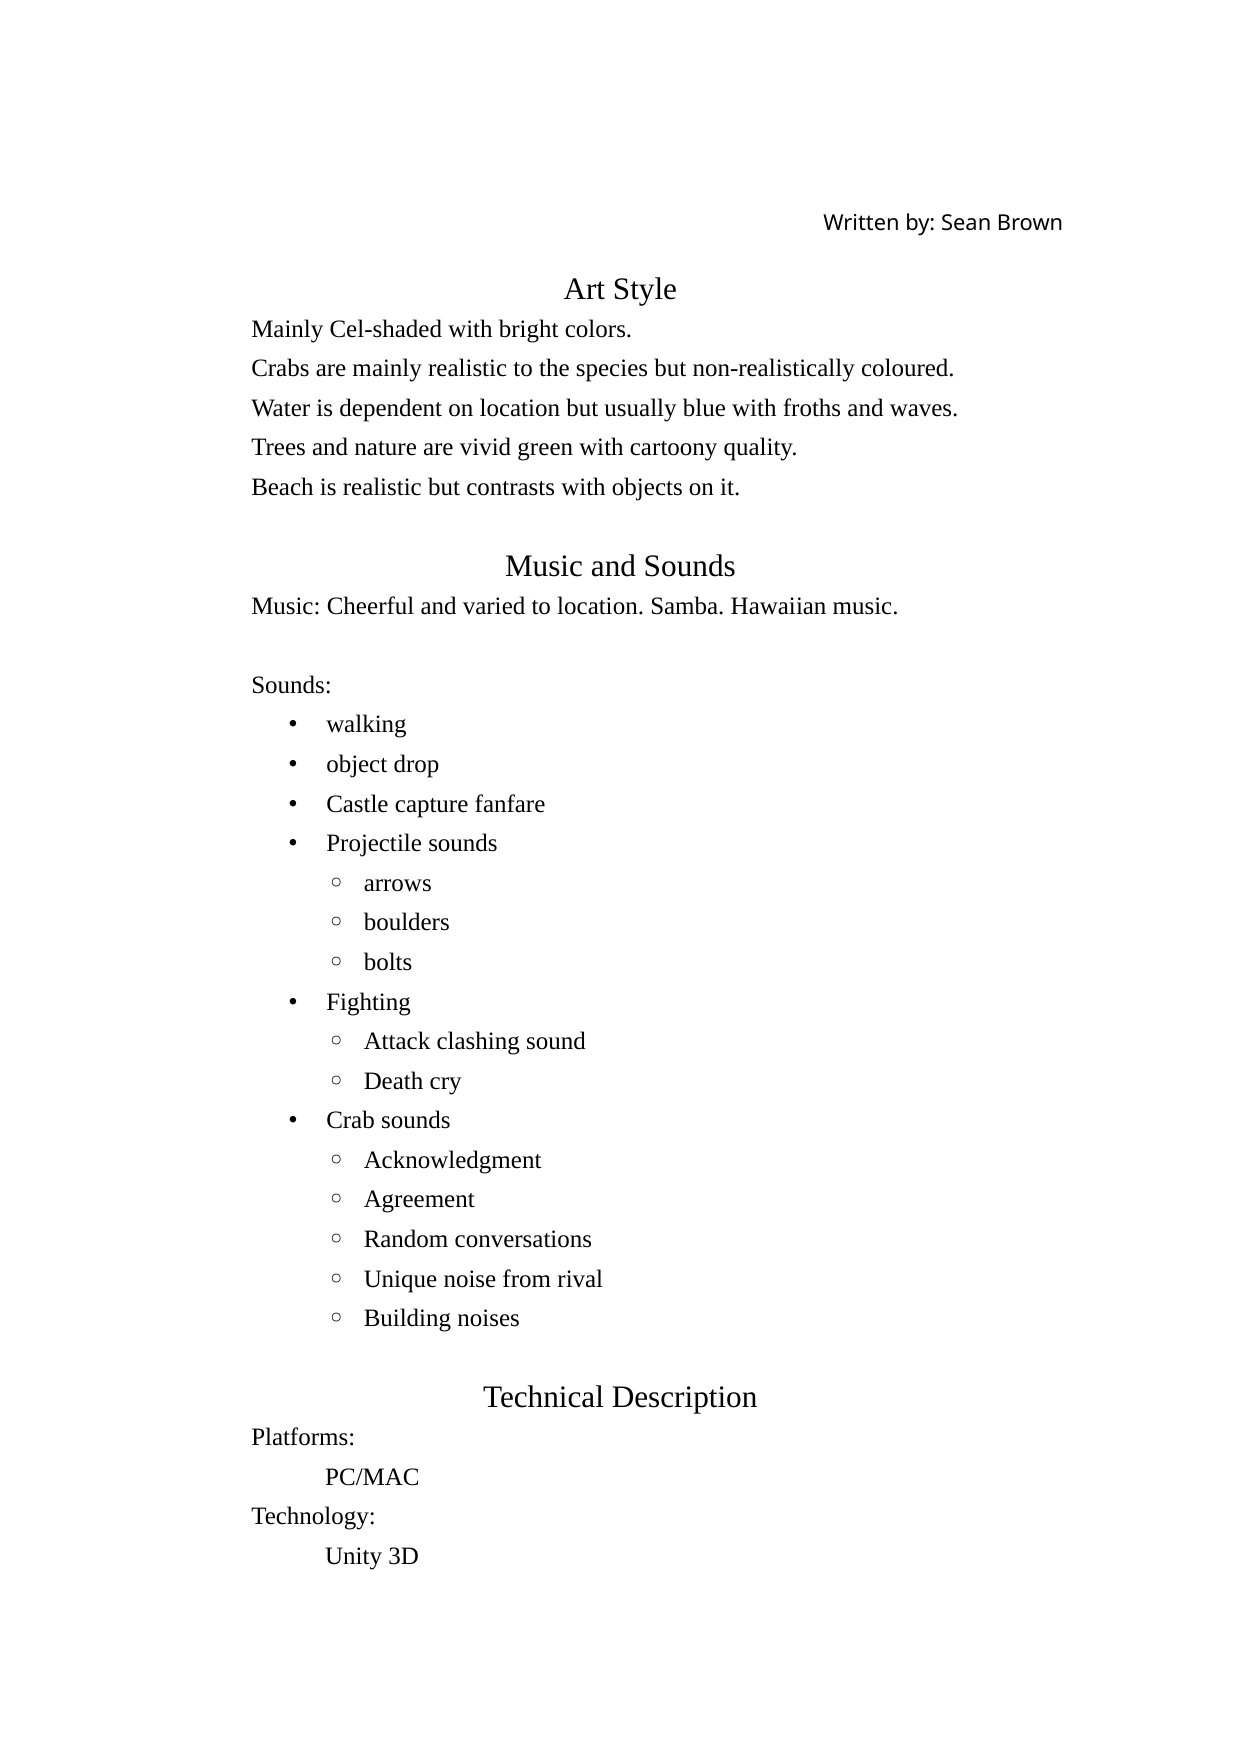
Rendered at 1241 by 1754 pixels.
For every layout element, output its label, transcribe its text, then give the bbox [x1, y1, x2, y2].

list Death cry [326, 1060, 1063, 1099]
text Trees and nature are vivid green with cartoony quality. [177, 427, 1063, 466]
list arrows [326, 862, 1063, 902]
text Platforms: [177, 1416, 1063, 1456]
text Technology: [177, 1495, 1063, 1535]
list walking [288, 704, 1063, 743]
text Music: Cheerful and varied to location. Samba. Hawaiian music. [177, 585, 1063, 624]
text Water is dependent on location but usually blue with froths and waves. [177, 387, 1063, 427]
list Projectile sounds [288, 822, 1063, 862]
list Agreement [326, 1179, 1063, 1218]
text Music and Sounds [177, 545, 1063, 585]
list Castle capture fanfare [288, 783, 1063, 822]
list Crab sounds [288, 1099, 1063, 1139]
text Crabs are mainly realistic to the species but non-realistically coloured. [177, 347, 1063, 387]
list object drop [288, 743, 1063, 783]
text Sounds: [177, 664, 1063, 704]
list Unique noise from rival [326, 1258, 1063, 1297]
text Unity 3D [177, 1535, 1063, 1574]
list boulders [326, 902, 1063, 941]
list bolts [326, 941, 1063, 981]
text PC/MAC [177, 1456, 1063, 1495]
text Art Style [177, 268, 1063, 308]
list Random conversations [326, 1218, 1063, 1258]
list Fighting [288, 981, 1063, 1020]
text Beach is realistic but contrasts with objects on it. [177, 466, 1063, 506]
list Building noises [326, 1297, 1063, 1337]
text Technical Description [177, 1377, 1063, 1416]
list Attack clashing sound [326, 1020, 1063, 1060]
text Mainly Cel-shaded with bright colors. [177, 308, 1063, 347]
list Acknowledgment [326, 1139, 1063, 1179]
